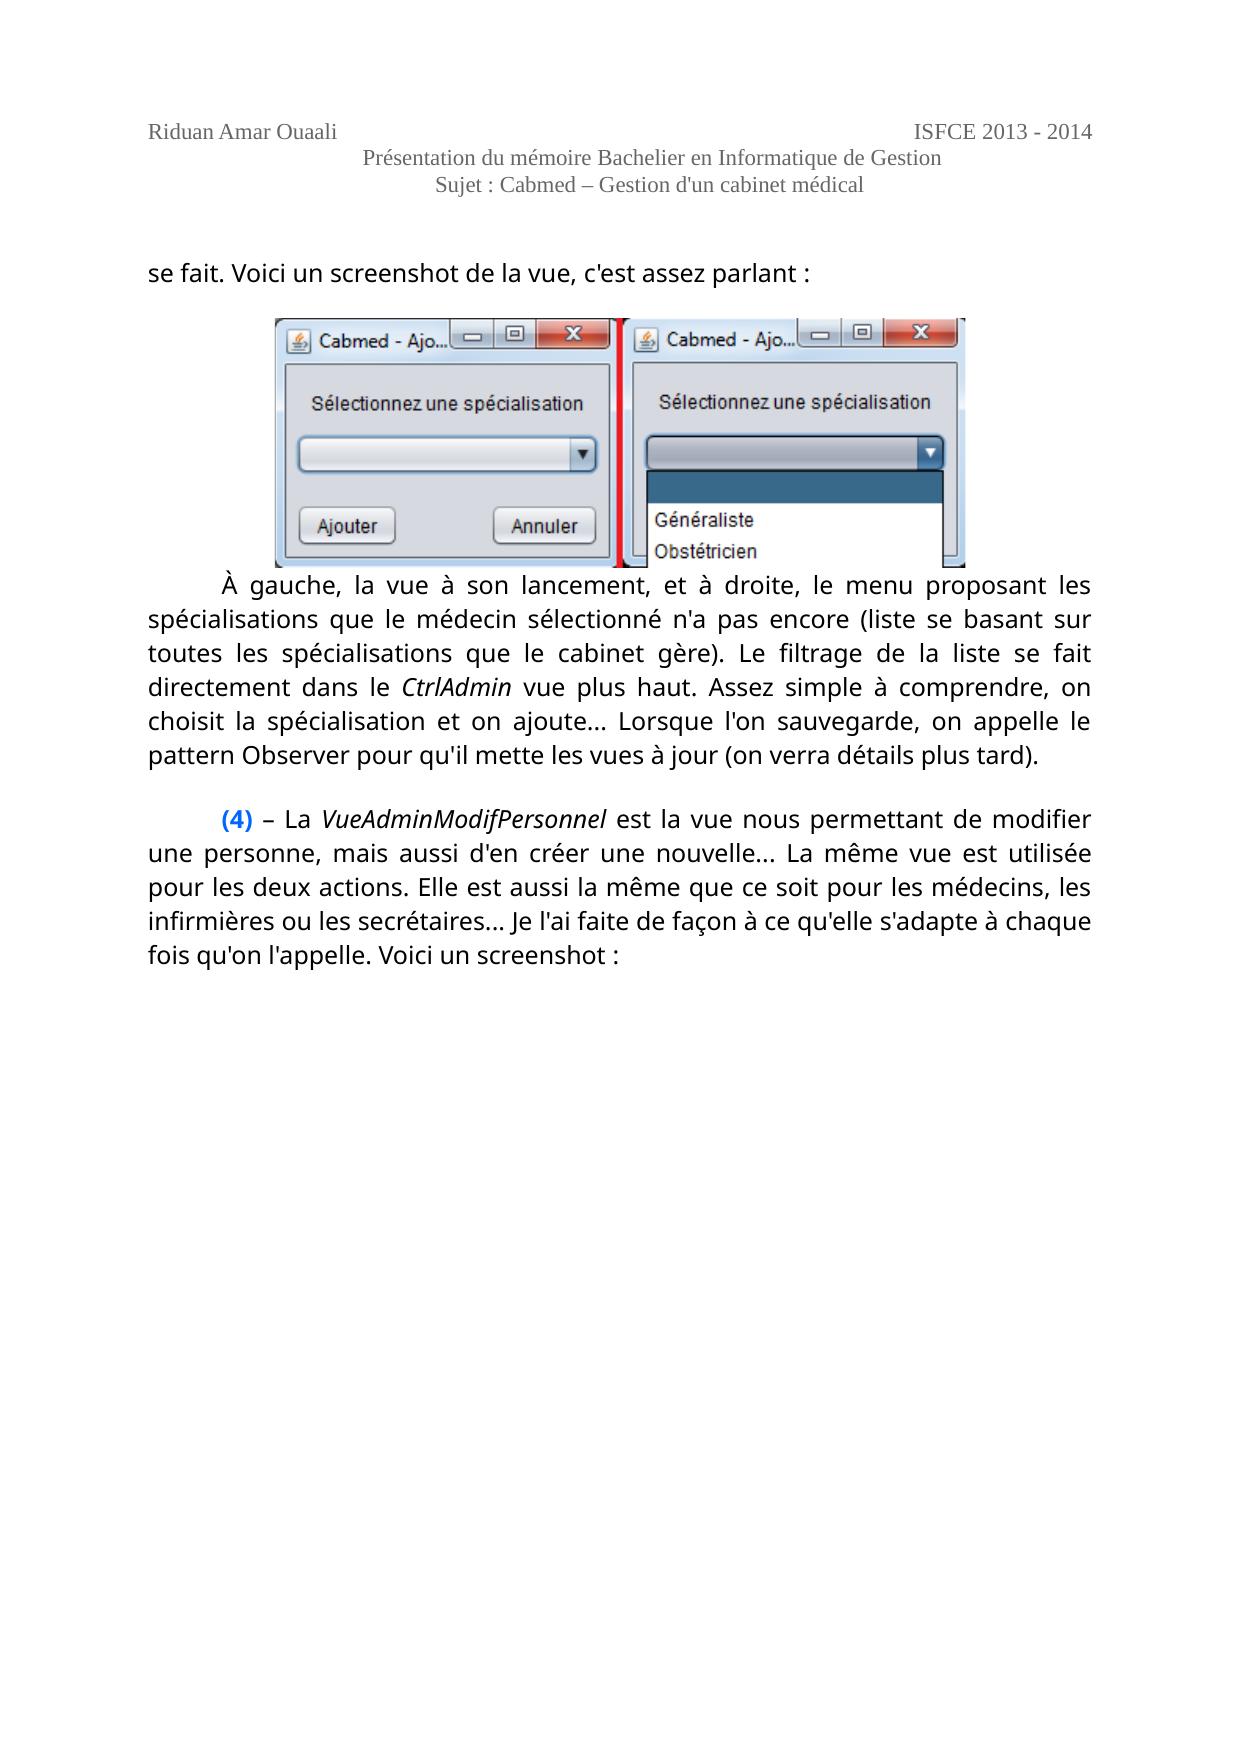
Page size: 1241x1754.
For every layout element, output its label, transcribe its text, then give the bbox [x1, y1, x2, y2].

text se fait. Voici un screenshot de la vue, c'est assez parlant : [148, 255, 1093, 289]
text (4) – La VueAdminModifPersonnel est la vue nous permettant de modifier une personne, mais aussi d'en créer une nouvelle... La même vue est utilisée pour les deux actions. Elle est aussi la même que ce soit pour les médecins, les infirmières ou les secrétaires... Je l'ai faite de façon à ce qu'elle s'adapte à chaque fois qu'on l'appelle. Voici un screenshot : [148, 801, 1093, 972]
picture [274, 318, 966, 568]
text À gauche, la vue à son lancement, et à droite, le menu proposant les spécialisations que le médecin sélectionné n'a pas encore (liste se basant sur toutes les spécialisations que le cabinet gère). Le filtrage de la liste se fait directement dans le CtrlAdmin vue plus haut. Assez simple à comprendre, on choisit la spécialisation et on ajoute... Lorsque l'on sauvegarde, on appelle le pattern Observer pour qu'il mette les vues à jour (on verra détails plus tard). [148, 568, 1093, 772]
